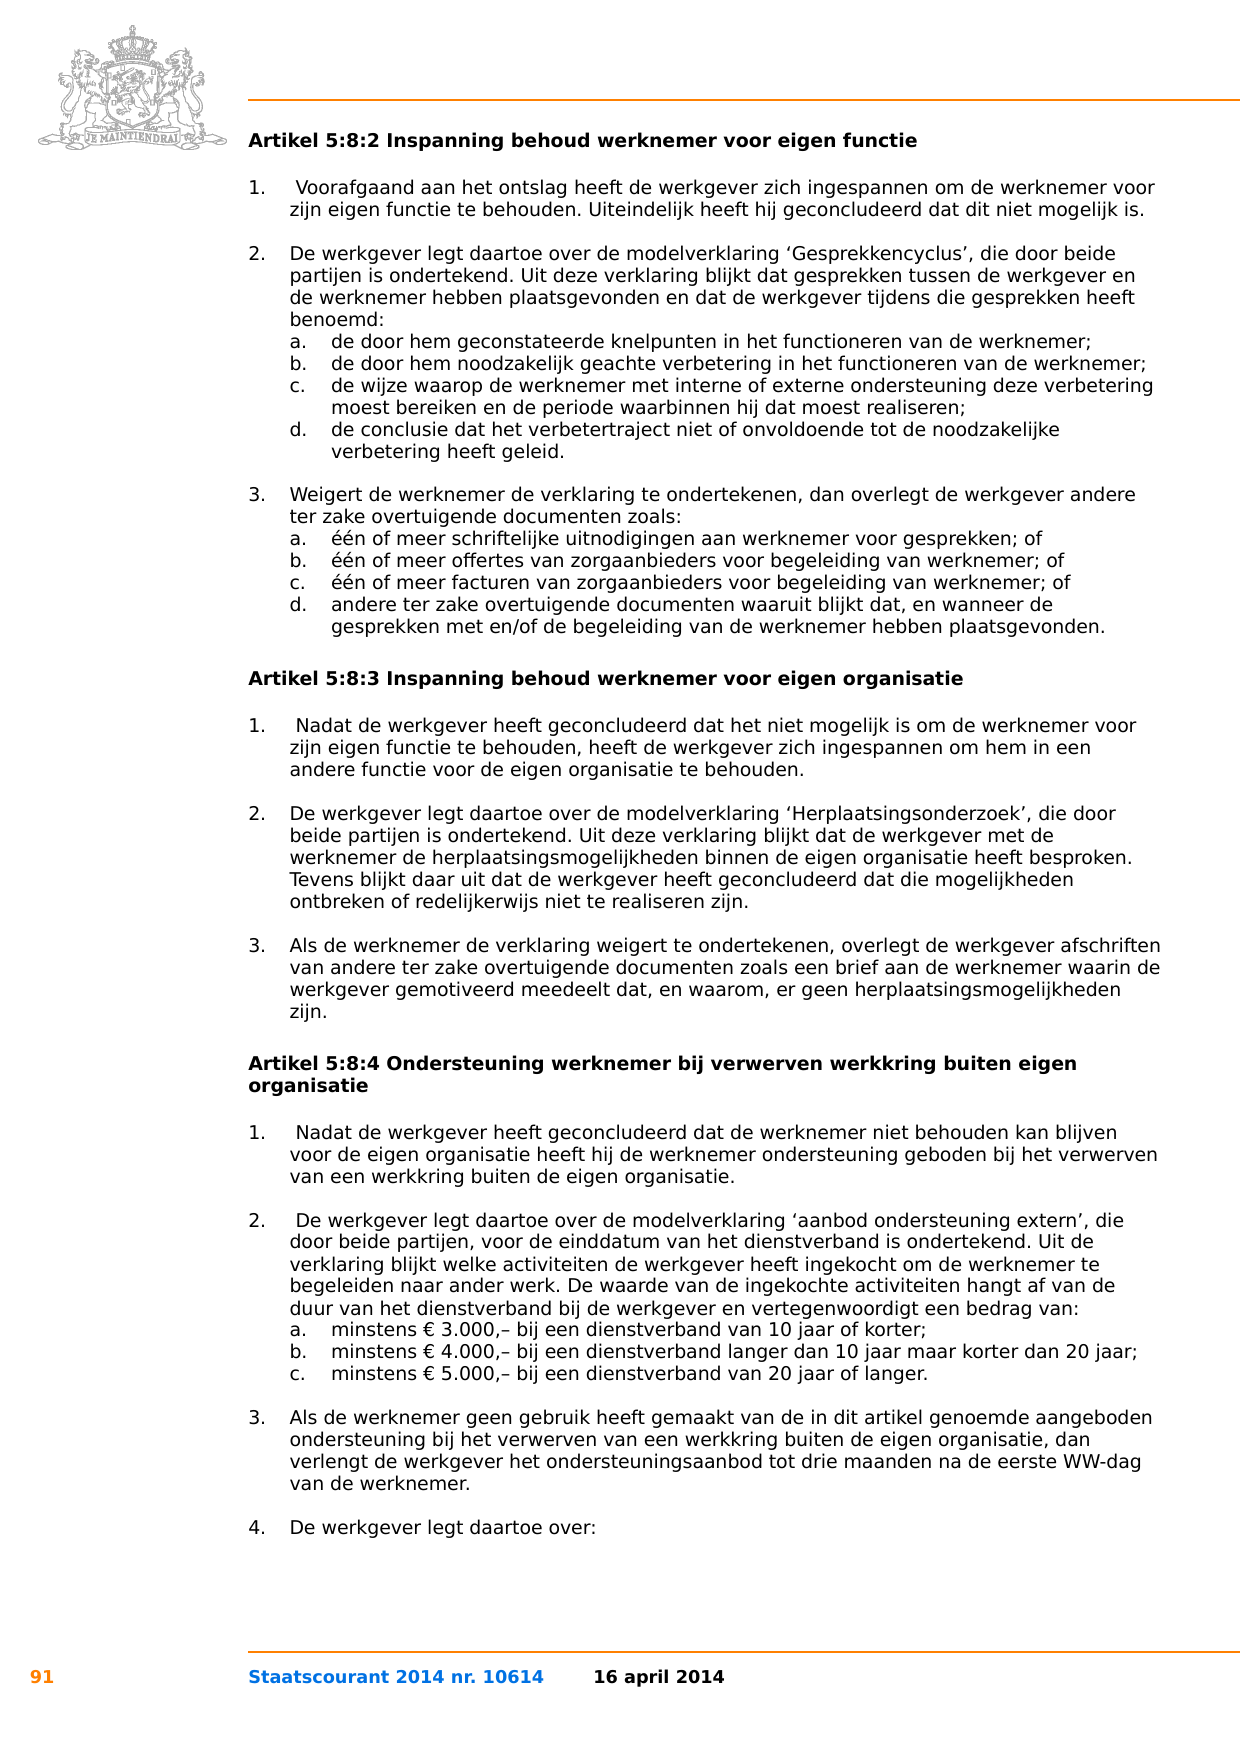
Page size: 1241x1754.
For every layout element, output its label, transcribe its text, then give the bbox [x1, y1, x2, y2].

text 1. Nadat de werkgever heeft geconcludeerd dat de werknemer niet behouden kan blijven voor de eigen organisatie heeft hij de werknemer ondersteuning geboden bij het verwerven van een werkkring buiten de eigen organisatie. [248, 1122, 1163, 1188]
subtitle Artikel 5:8:2 Inspanning behoud werknemer voor eigen functie [248, 130, 1163, 152]
text a. één of meer schriftelijke uitnodigingen aan werknemer voor gesprekken; of [289, 528, 1163, 550]
text b. één of meer offertes van zorgaanbieders voor begeleiding van werknemer; of [289, 550, 1163, 572]
subtitle Artikel 5:8:3 Inspanning behoud werknemer voor eigen organisatie [248, 668, 1163, 690]
text b. de door hem noodzakelijk geachte verbetering in het functioneren van de werknemer; [289, 353, 1163, 374]
text d. andere ter zake overtuigende documenten waaruit blijkt dat, en wanneer de gesprekken met en/of de begeleiding van de werknemer hebben plaatsgevonden. [289, 594, 1163, 638]
text 1. Voorafgaand aan het ontslag heeft de werkgever zich ingespannen om de werknemer voor zijn eigen functie te behouden. Uiteindelijk heeft hij geconcludeerd dat dit niet mogelijk is. [248, 177, 1163, 221]
text c. minstens € 5.000,– bij een dienstverband van 20 jaar of langer. [289, 1363, 1163, 1385]
text 3. Weigert de werknemer de verklaring te ondertekenen, dan overlegt de werkgever andere ter zake overtuigende documenten zoals: [248, 484, 1163, 528]
text b. minstens € 4.000,– bij een dienstverband langer dan 10 jaar maar korter dan 20 jaar; [289, 1341, 1163, 1363]
text 2. De werkgever legt daartoe over de modelverklaring ‘Herplaatsingsonderzoek’, die door beide partijen is ondertekend. Uit deze verklaring blijkt dat de werkgever met de werknemer de herplaatsingsmogelijkheden binnen de eigen organisatie heeft besproken. Tevens blijkt daar uit dat de werkgever heeft geconcludeerd dat die mogelijkheden ontbreken of redelijkerwijs niet te realiseren zijn. [248, 803, 1163, 913]
subtitle Artikel 5:8:4 Ondersteuning werknemer bij verwerven werkkring buiten eigen organisatie [248, 1053, 1163, 1097]
text a. de door hem geconstateerde knelpunten in het functioneren van de werknemer; [289, 331, 1163, 353]
text c. de wijze waarop de werknemer met interne of externe ondersteuning deze verbetering moest bereiken en de periode waarbinnen hij dat moest realiseren; [289, 374, 1163, 418]
text 2. De werkgever legt daartoe over de modelverklaring ‘Gesprekkencyclus’, die door beide partijen is ondertekend. Uit deze verklaring blijkt dat gesprekken tussen de werkgever en de werknemer hebben plaatsgevonden en dat de werkgever tijdens die gesprekken heeft benoemd: [248, 243, 1163, 331]
text a. minstens € 3.000,– bij een dienstverband van 10 jaar of korter; [289, 1319, 1163, 1341]
text 1. Nadat de werkgever heeft geconcludeerd dat het niet mogelijk is om de werknemer voor zijn eigen functie te behouden, heeft de werkgever zich ingespannen om hem in een andere functie voor de eigen organisatie te behouden. [248, 715, 1163, 781]
text 2. De werkgever legt daartoe over de modelverklaring ‘aanbod ondersteuning extern’, die door beide partijen, voor de einddatum van het dienstverband is ondertekend. Uit de verklaring blijkt welke activiteiten de werkgever heeft ingekocht om de werknemer te begeleiden naar ander werk. De waarde van de ingekochte activiteiten hangt af van de duur van het dienstverband bij de werkgever en vertegenwoordigt een bedrag van: [248, 1209, 1163, 1319]
text 4. De werkgever legt daartoe over: [248, 1517, 1163, 1539]
text c. één of meer facturen van zorgaanbieders voor begeleiding van werknemer; of [289, 572, 1163, 594]
text 3. Als de werknemer de verklaring weigert te ondertekenen, overlegt de werkgever afschriften van andere ter zake overtuigende documenten zoals een brief aan de werknemer waarin de werkgever gemotiveerd meedeelt dat, en waarom, er geen herplaatsingsmogelijkheden zijn. [248, 935, 1163, 1023]
picture [38, 25, 227, 150]
text 3. Als de werknemer geen gebruik heeft gemaakt van de in dit artikel genoemde aangeboden ondersteuning bij het verwerven van een werkkring buiten de eigen organisatie, dan verlengt de werkgever het ondersteuningsaanbod tot drie maanden na de eerste WW-dag van de werknemer. [248, 1407, 1163, 1495]
text d. de conclusie dat het verbetertraject niet of onvoldoende tot de noodzakelijke verbetering heeft geleid. [289, 418, 1163, 462]
